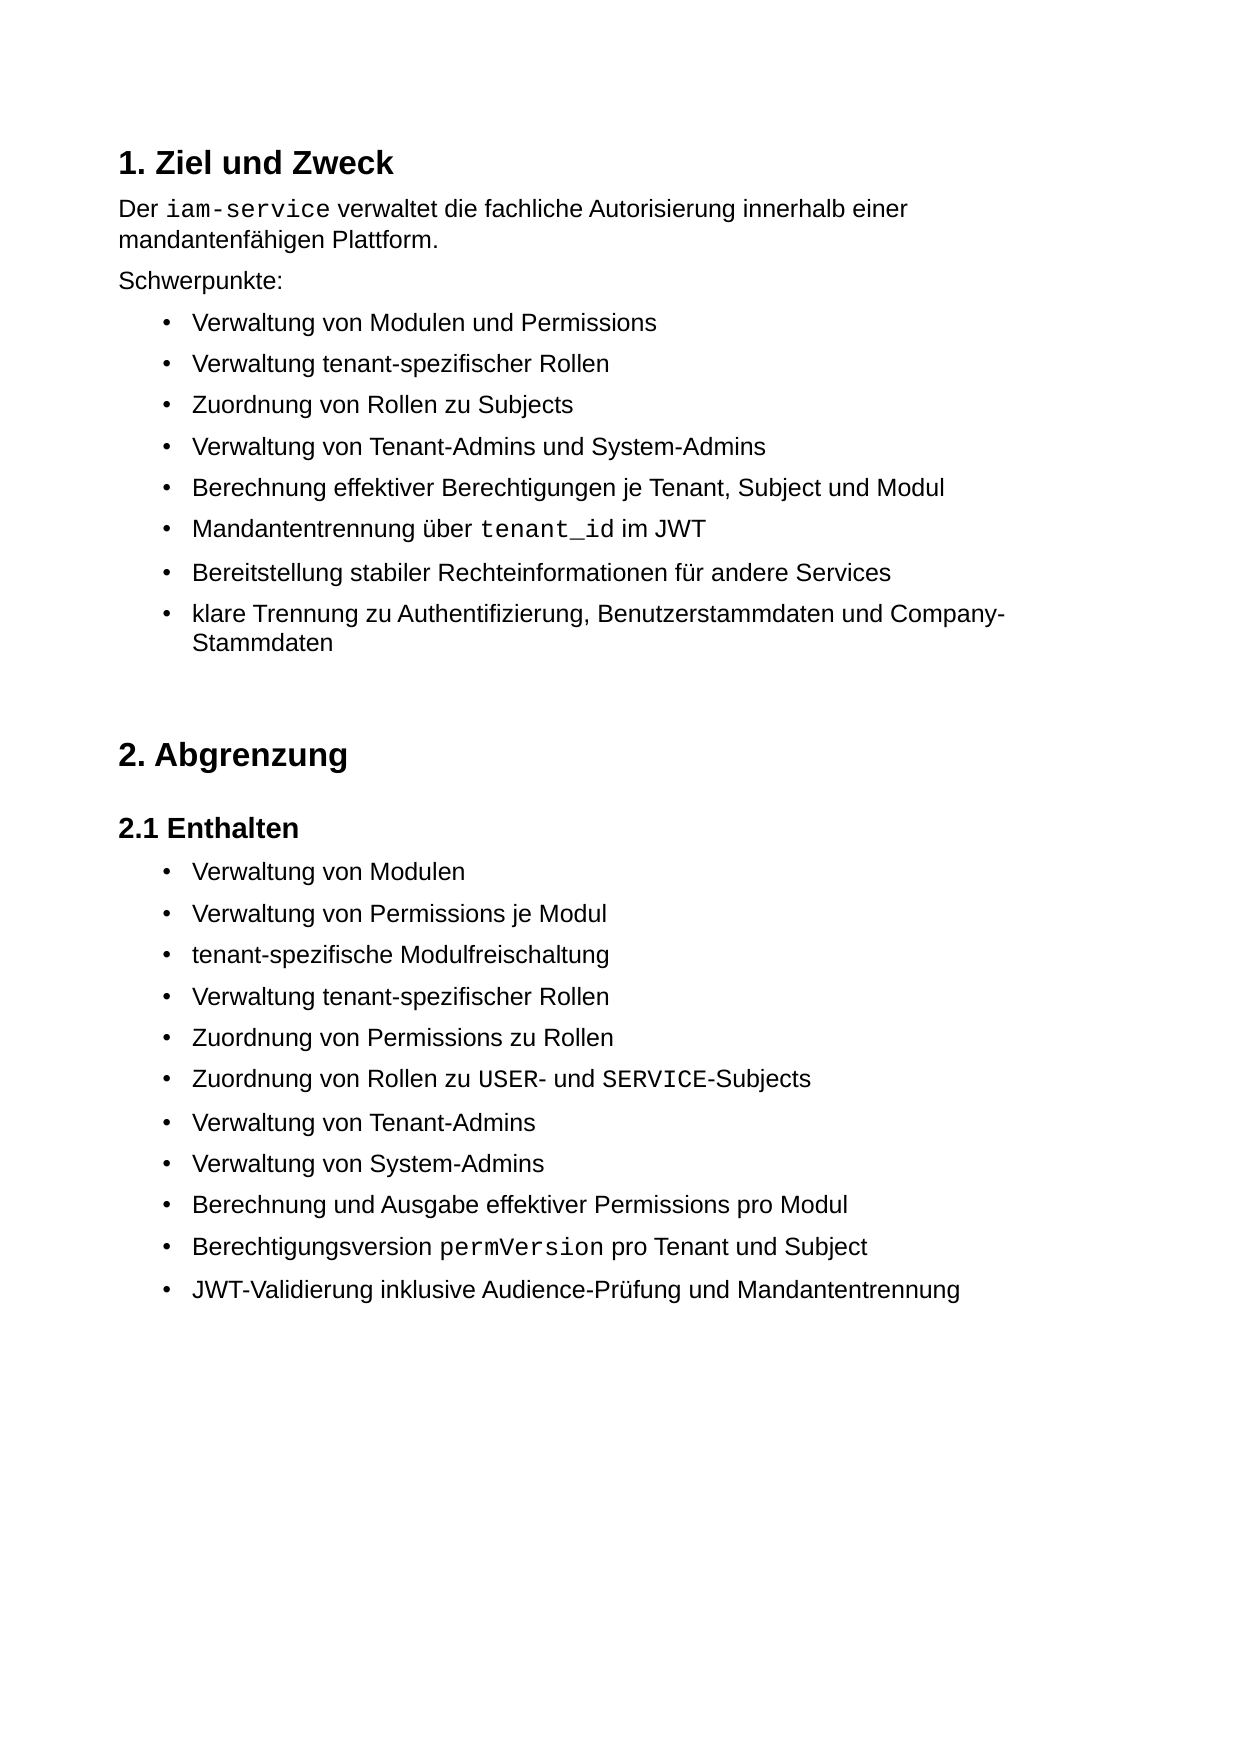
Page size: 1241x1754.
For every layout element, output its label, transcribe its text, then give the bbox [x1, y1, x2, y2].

list JWT-Validierung inklusive Audience-Prüfung und Mandantentrennung [162, 1275, 1122, 1304]
list Mandantentrennung über tenant_id im JWT [162, 514, 1122, 545]
list Verwaltung von Modulen [162, 857, 1122, 886]
list Bereitstellung stabiler Rechteinformationen für andere Services [162, 558, 1122, 587]
subtitle 2. Abgrenzung [118, 735, 1122, 774]
subtitle 1. Ziel und Zweck [118, 143, 1122, 182]
list Verwaltung von Tenant-Admins [162, 1108, 1122, 1136]
list Verwaltung von Modulen und Permissions [162, 307, 1122, 336]
text Schwerpunkte: [118, 266, 1122, 295]
list Berechnung und Ausgabe effektiver Permissions pro Modul [162, 1190, 1122, 1219]
text Der iam-service verwaltet die fachliche Autorisierung innerhalb einer mandantenfähigen Plattform. [118, 194, 1122, 254]
list Berechnung effektiver Berechtigungen je Tenant, Subject und Modul [162, 473, 1122, 502]
list Verwaltung tenant-spezifischer Rollen [162, 349, 1122, 378]
list tenant-spezifische Modulfreischaltung [162, 940, 1122, 969]
list Zuordnung von Permissions zu Rollen [162, 1023, 1122, 1052]
list Verwaltung von Tenant-Admins und System-Admins [162, 432, 1122, 460]
list klare Trennung zu Authentifizierung, Benutzerstammdaten und Company-Stammdaten [162, 599, 1122, 657]
list Verwaltung von System-Admins [162, 1149, 1122, 1178]
subtitle 2.1 Enthalten [118, 811, 1122, 845]
list Verwaltung tenant-spezifischer Rollen [162, 981, 1122, 1010]
list Verwaltung von Permissions je Modul [162, 899, 1122, 928]
list Zuordnung von Rollen zu USER- und SERVICE-Subjects [162, 1064, 1122, 1095]
list Zuordnung von Rollen zu Subjects [162, 390, 1122, 419]
list Berechtigungsversion permVersion pro Tenant und Subject [162, 1232, 1122, 1263]
